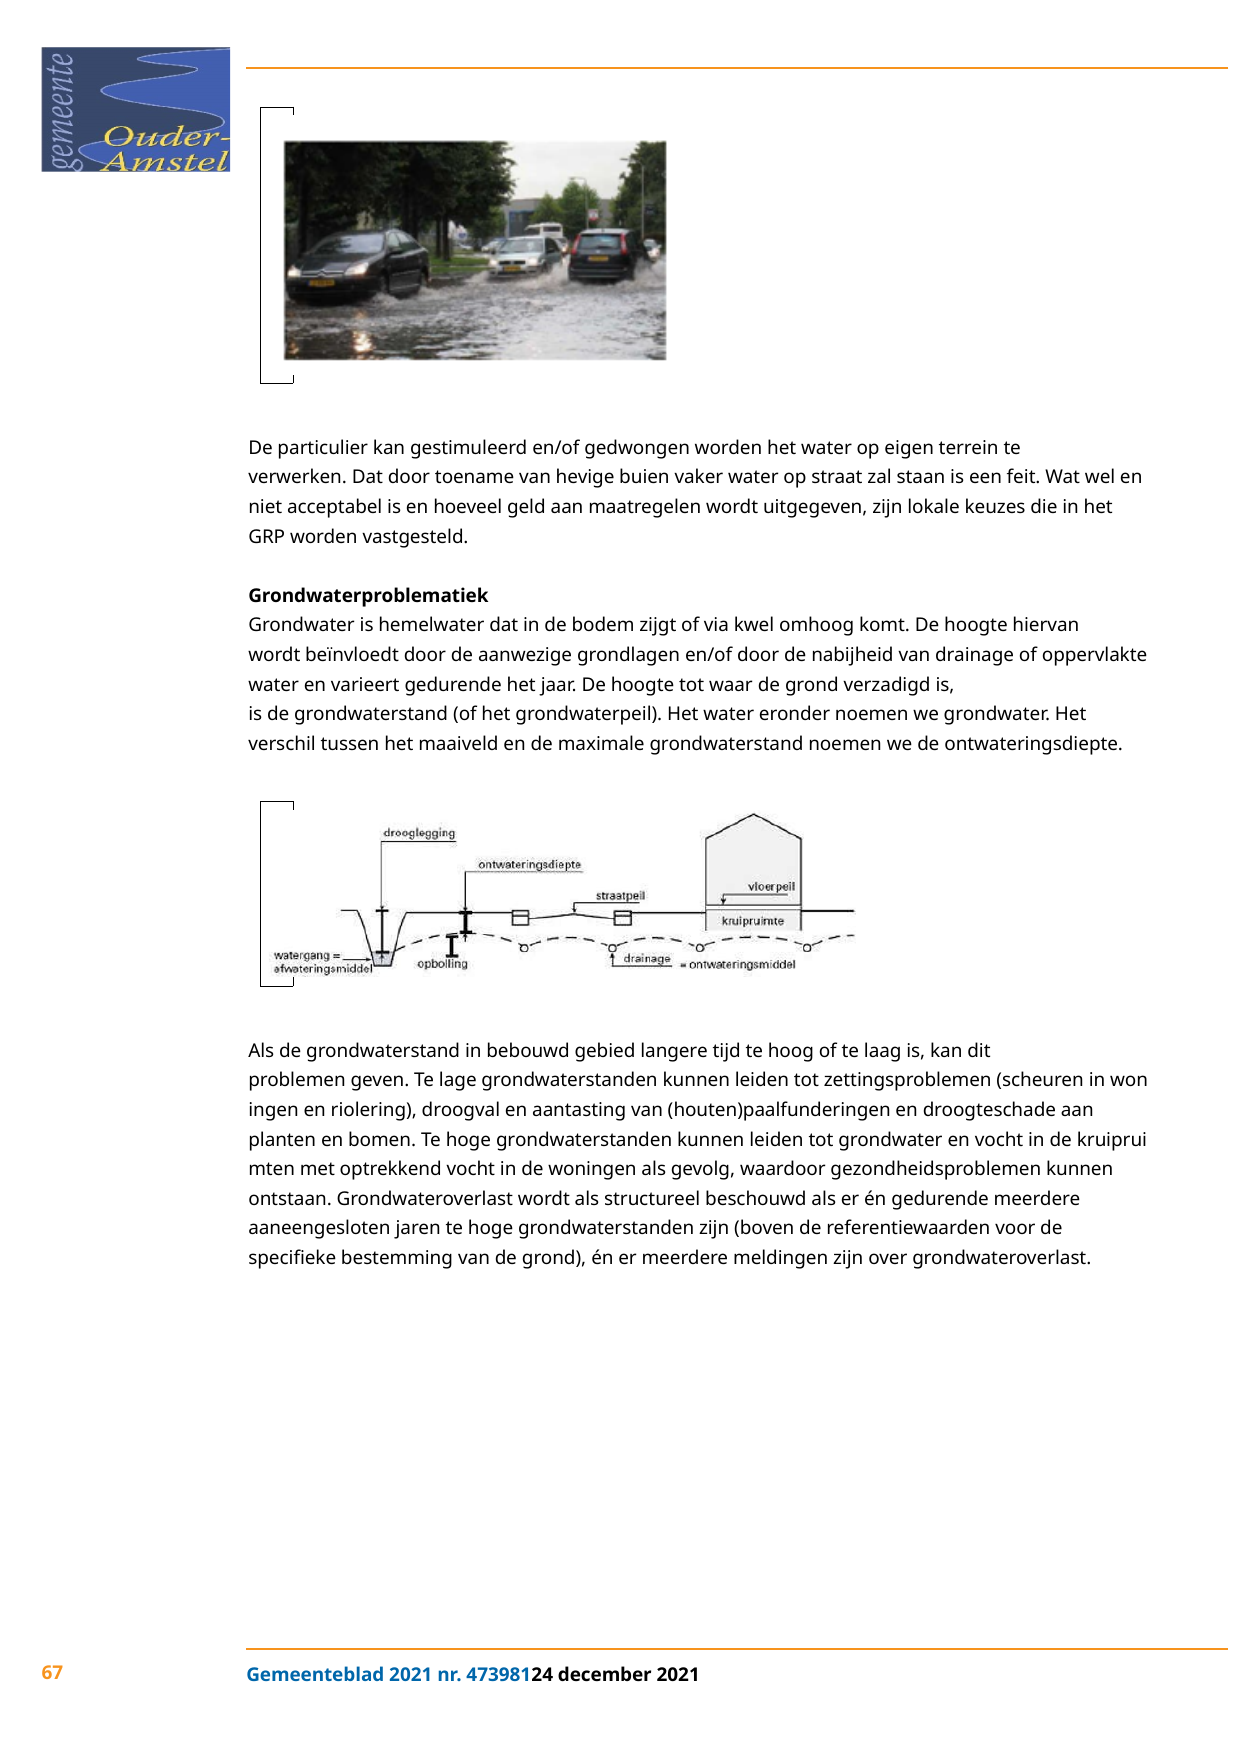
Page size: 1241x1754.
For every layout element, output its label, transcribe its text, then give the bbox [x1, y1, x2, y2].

picture [268, 115, 712, 375]
picture [41, 47, 231, 172]
text De particulier kan gestimuleerd en/of gedwongen worden het water op eigen terrein te verwerken. Dat door toename van hevige buien vaker water op straat zal staan is een feit. Wat wel en niet acceptabel is en hoeveel geld aan maatregelen wordt uitgegeven, zijn lokale keuzes die in het GRP worden vastgesteld. [248, 434, 1152, 549]
text Grondwater is hemelwater dat in de bodem zijgt of via kwel omhoog komt. De hoogte hiervan wordt beïnvloedt door de aanwezige grondlagen en/of door de nabijheid van drainage of oppervlaktewater en varieert gedurende het jaar. De hoogte tot waar de grond verzadigd is, is de grondwaterstand (of het grondwaterpeil). Het water eronder noemen we grondwater. Het verschil tussen het maaiveld en de maximale grondwaterstand noemen we de ontwateringsdiepte. [248, 612, 1152, 756]
picture [268, 810, 860, 977]
text Grondwaterproblematiek [248, 582, 1152, 608]
text Als de grondwaterstand in bebouwd gebied langere tijd te hoog of te laag is, kan dit problemen geven. Te lage grondwaterstanden kunnen leiden tot zettingsproblemen (scheuren in woningen en riolering), droogval en aantasting van (houten)paalfunderingen en droogteschade aan planten en bomen. Te hoge grondwaterstanden kunnen leiden tot grondwater en vocht in de kruipruimten met optrekkend vocht in de woningen als gevolg, waardoor gezondheidsproblemen kunnen ontstaan. Grondwateroverlast wordt als structureel beschouwd als er én gedurende meerdere aaneengesloten jaren te hoge grondwaterstanden zijn (boven de referentiewaarden voor de specifieke bestemming van de grond), én er meerdere meldingen zijn over grondwateroverlast. [248, 1037, 1152, 1270]
